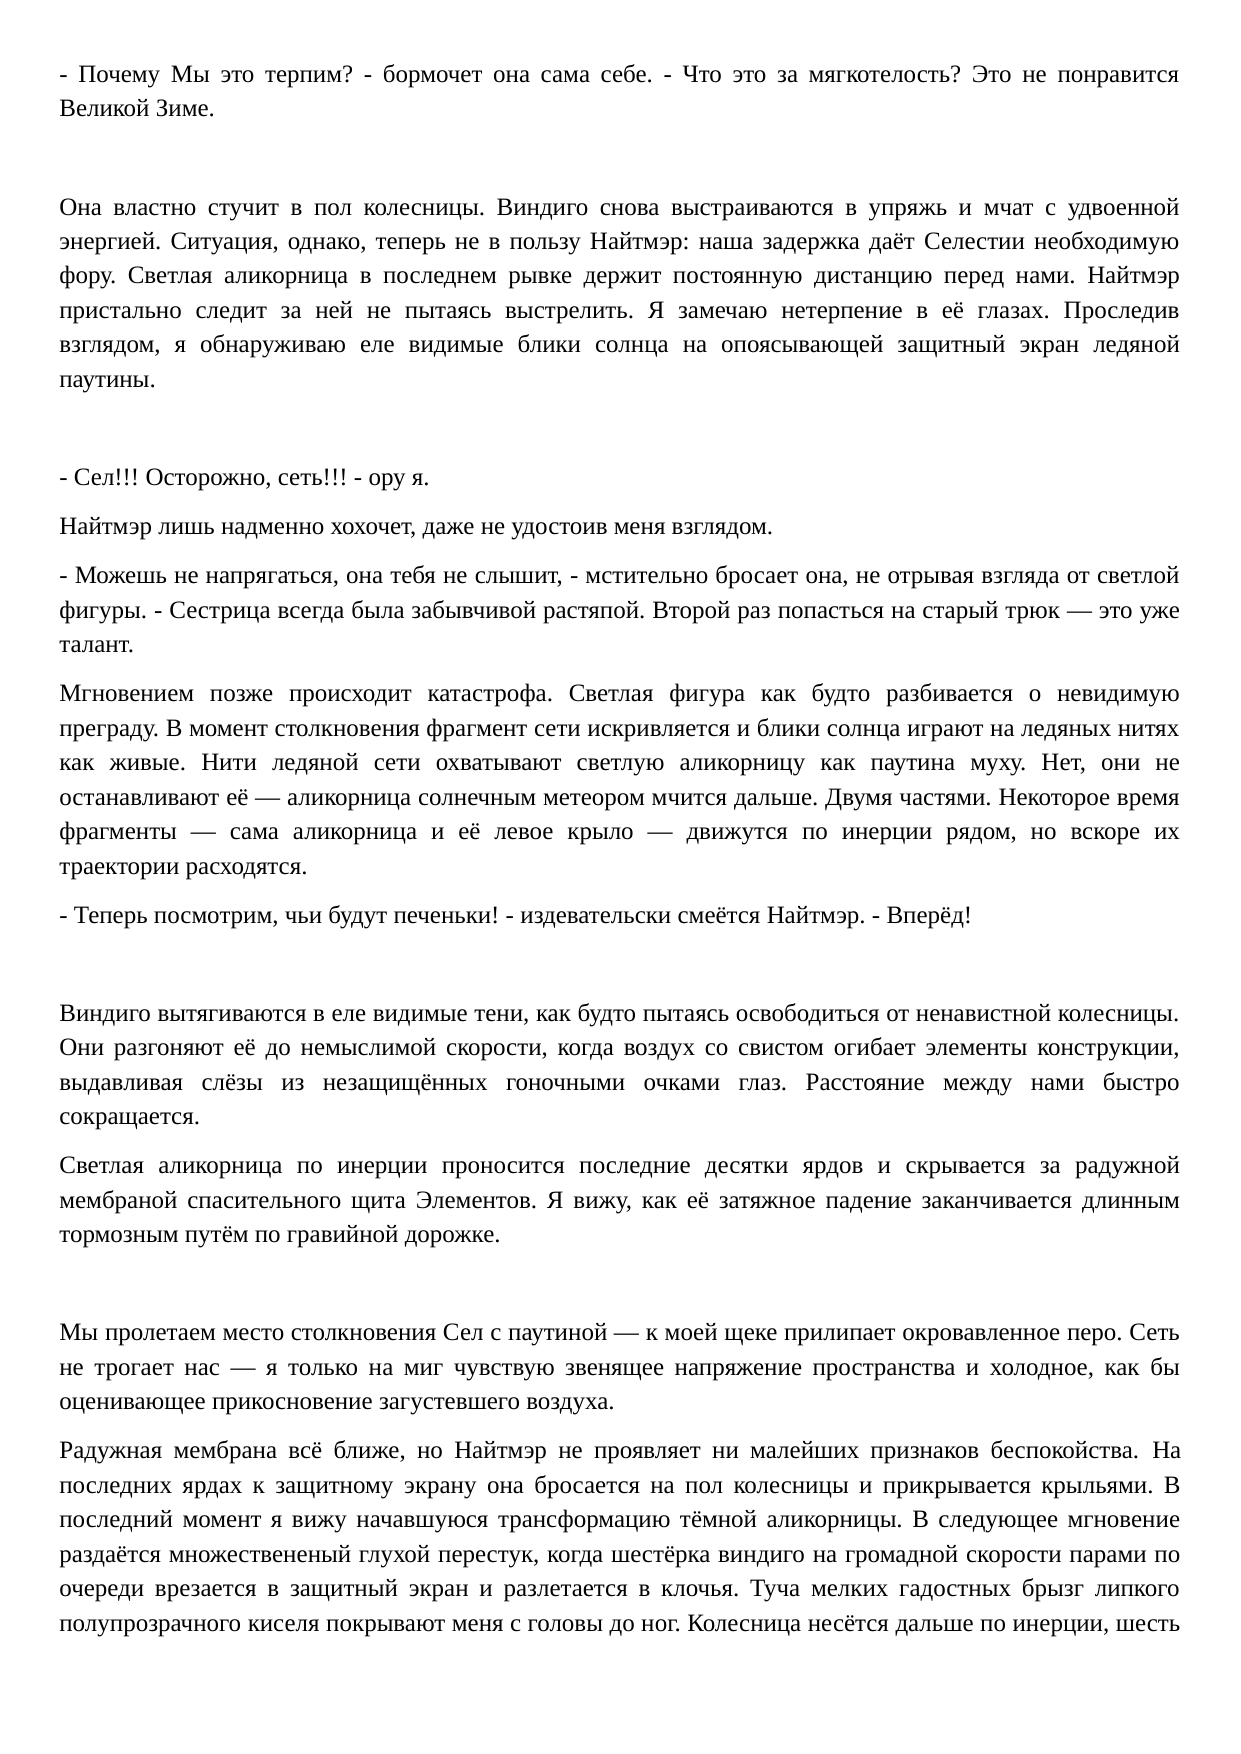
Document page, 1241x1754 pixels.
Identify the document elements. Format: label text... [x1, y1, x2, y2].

text - Теперь посмотрим, чьи будут печеньки! - издевательски смеётся Найтмэр. - Вперёд! [59, 900, 1181, 928]
text Найтмэр лишь надменно хохочет, даже не удостоив меня взглядом. [59, 511, 1181, 540]
text - Можешь не напрягаться, она тебя не слышит, - мстительно бросает она, не отрывая взгляда от светлой фигуры. - Сестрица всегда была забывчивой растяпой. Второй раз попасться на старый трюк — это уже талант. [59, 560, 1181, 658]
text Виндиго вытягиваются в еле видимые тени, как будто пытаясь освободиться от ненавистной колесницы. Они разгоняют её до немыслимой скорости, когда воздух со свистом огибает элементы конструкции, выдавливая слёзы из незащищённых гоночными очками глаз. Расстояние между нами быстро сокращается. [59, 998, 1181, 1130]
text Она властно стучит в пол колесницы. Виндиго снова выстраиваются в упряжь и мчат с удвоенной энергией. Ситуация, однако, теперь не в пользу Найтмэр: наша задержка даёт Селестии необходимую фору. Светлая аликорница в последнем рывке держит постоянную дистанцию перед нами. Найтмэр пристально следит за ней не пытаясь выстрелить. Я замечаю нетерпение в её глазах. Проследив взглядом, я обнаруживаю еле видимые блики солнца на опоясывающей защитный экран ледяной паутины. [59, 192, 1181, 393]
text Радужная мембрана всё ближе, но Найтмэр не проявляет ни малейших признаков беспокойства. На последних ярдах к защитному экрану она бросается на пол колесницы и прикрывается крыльями. В последний момент я вижу начавшуюся трансформацию тёмной аликорницы. В следующее мгновение раздаётся множествененый глухой перестук, когда шестёрка виндиго на громадной скорости парами по очереди врезается в защитный экран и разлетается в клочья. Туча мелких гадостных брызг липкого полупрозрачного киселя покрывают меня с головы до ног. Колесница несётся дальше по инерции, шесть [59, 1436, 1181, 1637]
text Светлая аликорница по инерции проносится последние десятки ярдов и скрывается за радужной мембраной спасительного щита Элементов. Я вижу, как её затяжное падение заканчивается длинным тормозным путём по гравийной дорожке. [59, 1150, 1181, 1248]
text Мгновением позже происходит катастрофа. Светлая фигура как будто разбивается о невидимую преграду. В момент столкновения фрагмент сети искривляется и блики солнца играют на ледяных нитях как живые. Нити ледяной сети охватывают светлую аликорницу как паутина муху. Нет, они не останавливают её — аликорница солнечным метеором мчится дальше. Двумя частями. Некоторое время фрагменты — сама аликорница и её левое крыло — движутся по инерции рядом, но вскоре их траектории расходятся. [59, 678, 1181, 879]
text Мы пролетаем место столкновения Сел с паутиной — к моей щеке прилипает окровавленное перо. Сеть не трогает нас — я только на миг чувствую звенящее напряжение пространства и холодное, как бы оценивающее прикосновение загустевшего воздуха. [59, 1317, 1181, 1415]
text - Сел!!! Осторожно, сеть!!! - ору я. [59, 462, 1181, 491]
text - Почему Мы это терпим? - бормочет она сама себе. - Что это за мягкотелость? Это не понравится Великой Зиме. [59, 59, 1181, 122]
